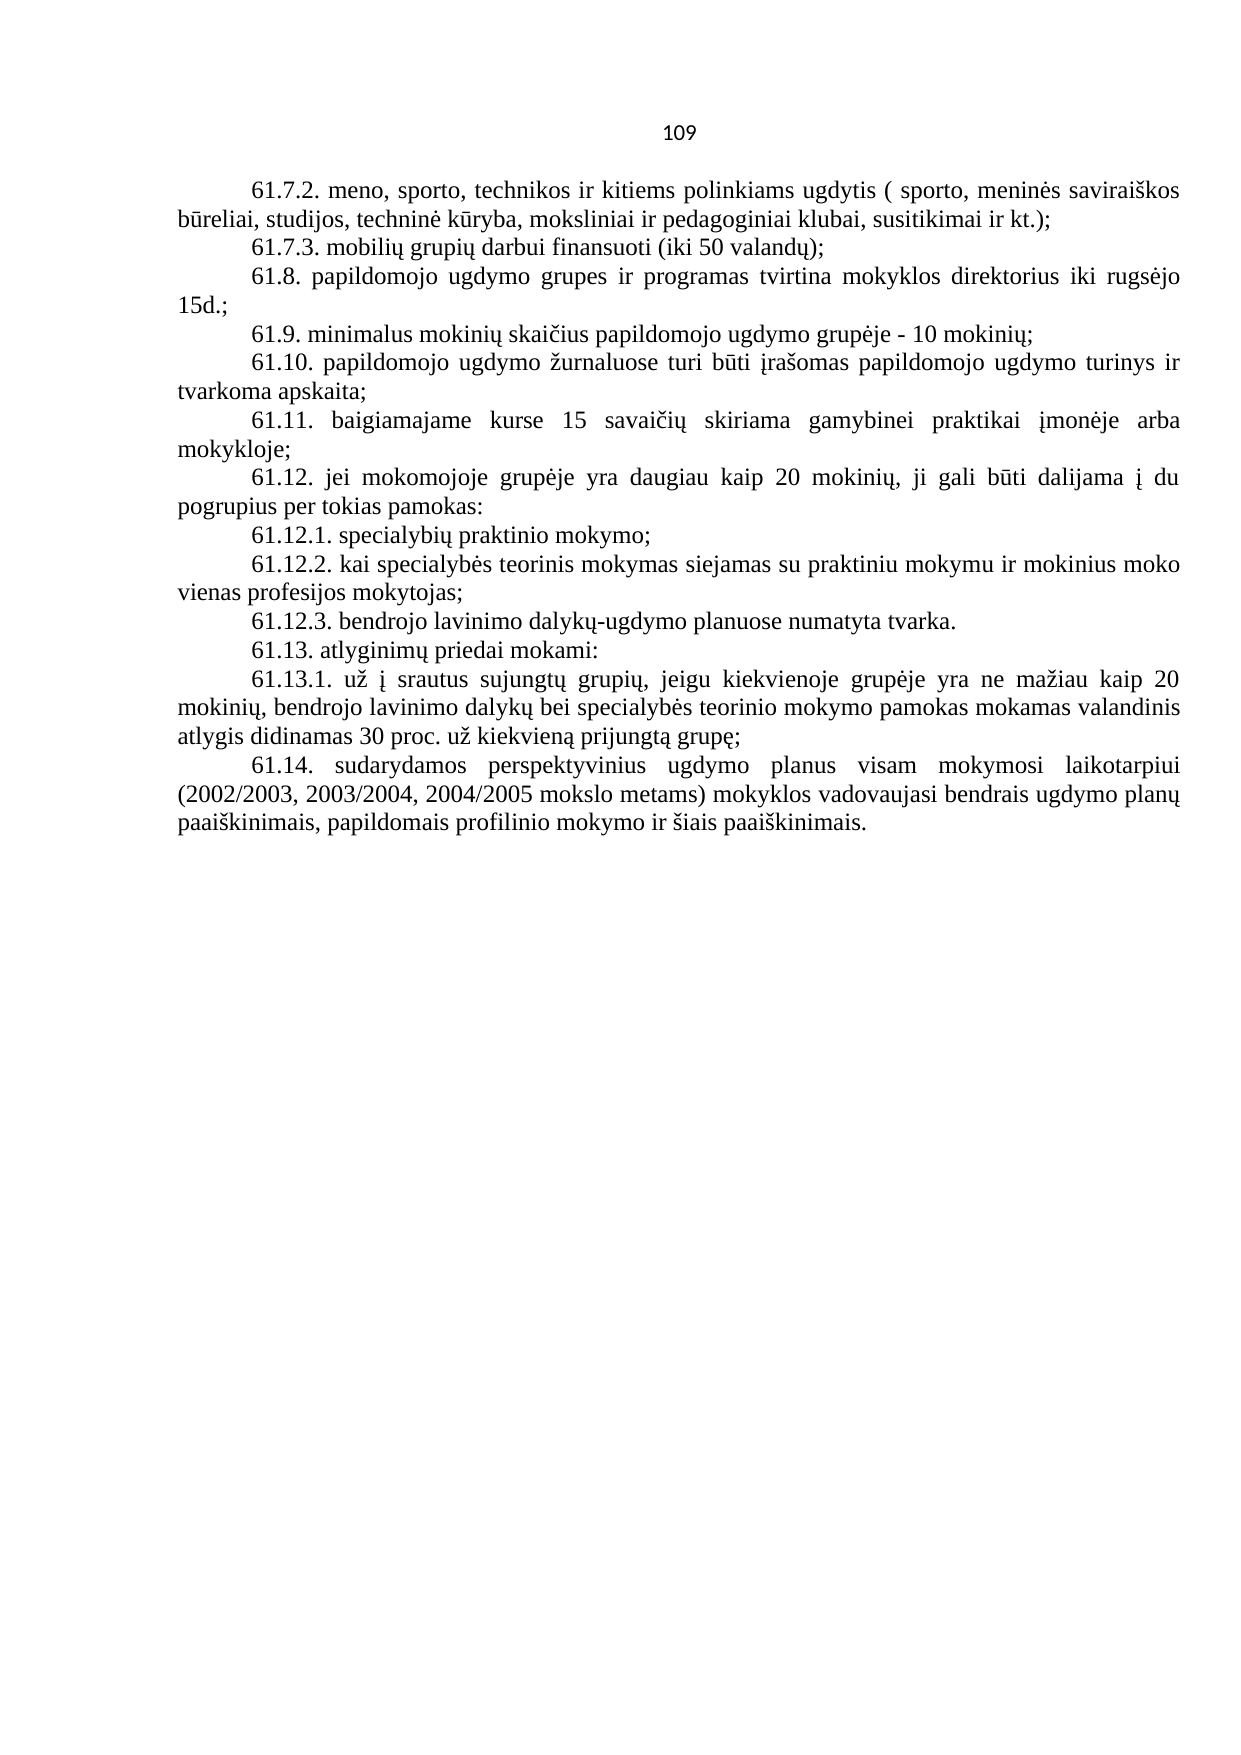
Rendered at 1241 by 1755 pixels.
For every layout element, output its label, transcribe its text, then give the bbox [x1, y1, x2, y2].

text 61.13. atlyginimų priedai mokami: [177, 635, 1181, 664]
text 61.13.1. už į srautus sujungtų grupių, jeigu kiekvienoje grupėje yra ne mažiau kaip 20 mokinių, bendrojo lavinimo dalykų bei specialybės teorinio mokymo pamokas mokamas valandinis atlygis didinamas 30 proc. už kiekvieną prijungtą grupę; [177, 664, 1181, 750]
text 61.10. papildomojo ugdymo žurnaluose turi būti įrašomas papildomojo ugdymo turinys ir tvarkoma apskaita; [177, 347, 1181, 405]
text 61.8. papildomojo ugdymo grupes ir programas tvirtina mokyklos direktorius iki rugsėjo 15d.; [177, 261, 1181, 319]
text 61.9. minimalus mokinių skaičius papildomojo ugdymo grupėje - 10 mokinių; [177, 319, 1181, 347]
text 61.12.3. bendrojo lavinimo dalykų-ugdymo planuose numatyta tvarka. [177, 606, 1181, 635]
text 61.11. baigiamajame kurse 15 savaičių skiriama gamybinei praktikai įmonėje arba mokykloje; [177, 405, 1181, 462]
text 61.7.3. mobilių grupių darbui finansuoti (iki 50 valandų); [177, 232, 1181, 261]
text 61.7.2. meno, sporto, technikos ir kitiems polinkiams ugdytis ( sporto, meninės saviraiškos būreliai, studijos, techninė kūryba, moksliniai ir pedagoginiai klubai, susitikimai ir kt.); [177, 175, 1181, 232]
text 61.14. sudarydamos perspektyvinius ugdymo planus visam mokymosi laikotarpiui (2002/2003, 2003/2004, 2004/2005 mokslo metams) mokyklos vadovaujasi bendrais ugdymo planų paaiškinimais, papildomais profilinio mokymo ir šiais paaiškinimais. [177, 750, 1181, 836]
text 61.12.2. kai specialybės teorinis mokymas siejamas su praktiniu mokymu ir mokinius moko vienas profesijos mokytojas; [177, 549, 1181, 606]
text 61.12. jei mokomojoje grupėje yra daugiau kaip 20 mokinių, ji gali būti dalijama į du pogrupius per tokias pamokas: [177, 462, 1181, 520]
text 61.12.1. specialybių praktinio mokymo; [177, 520, 1181, 549]
